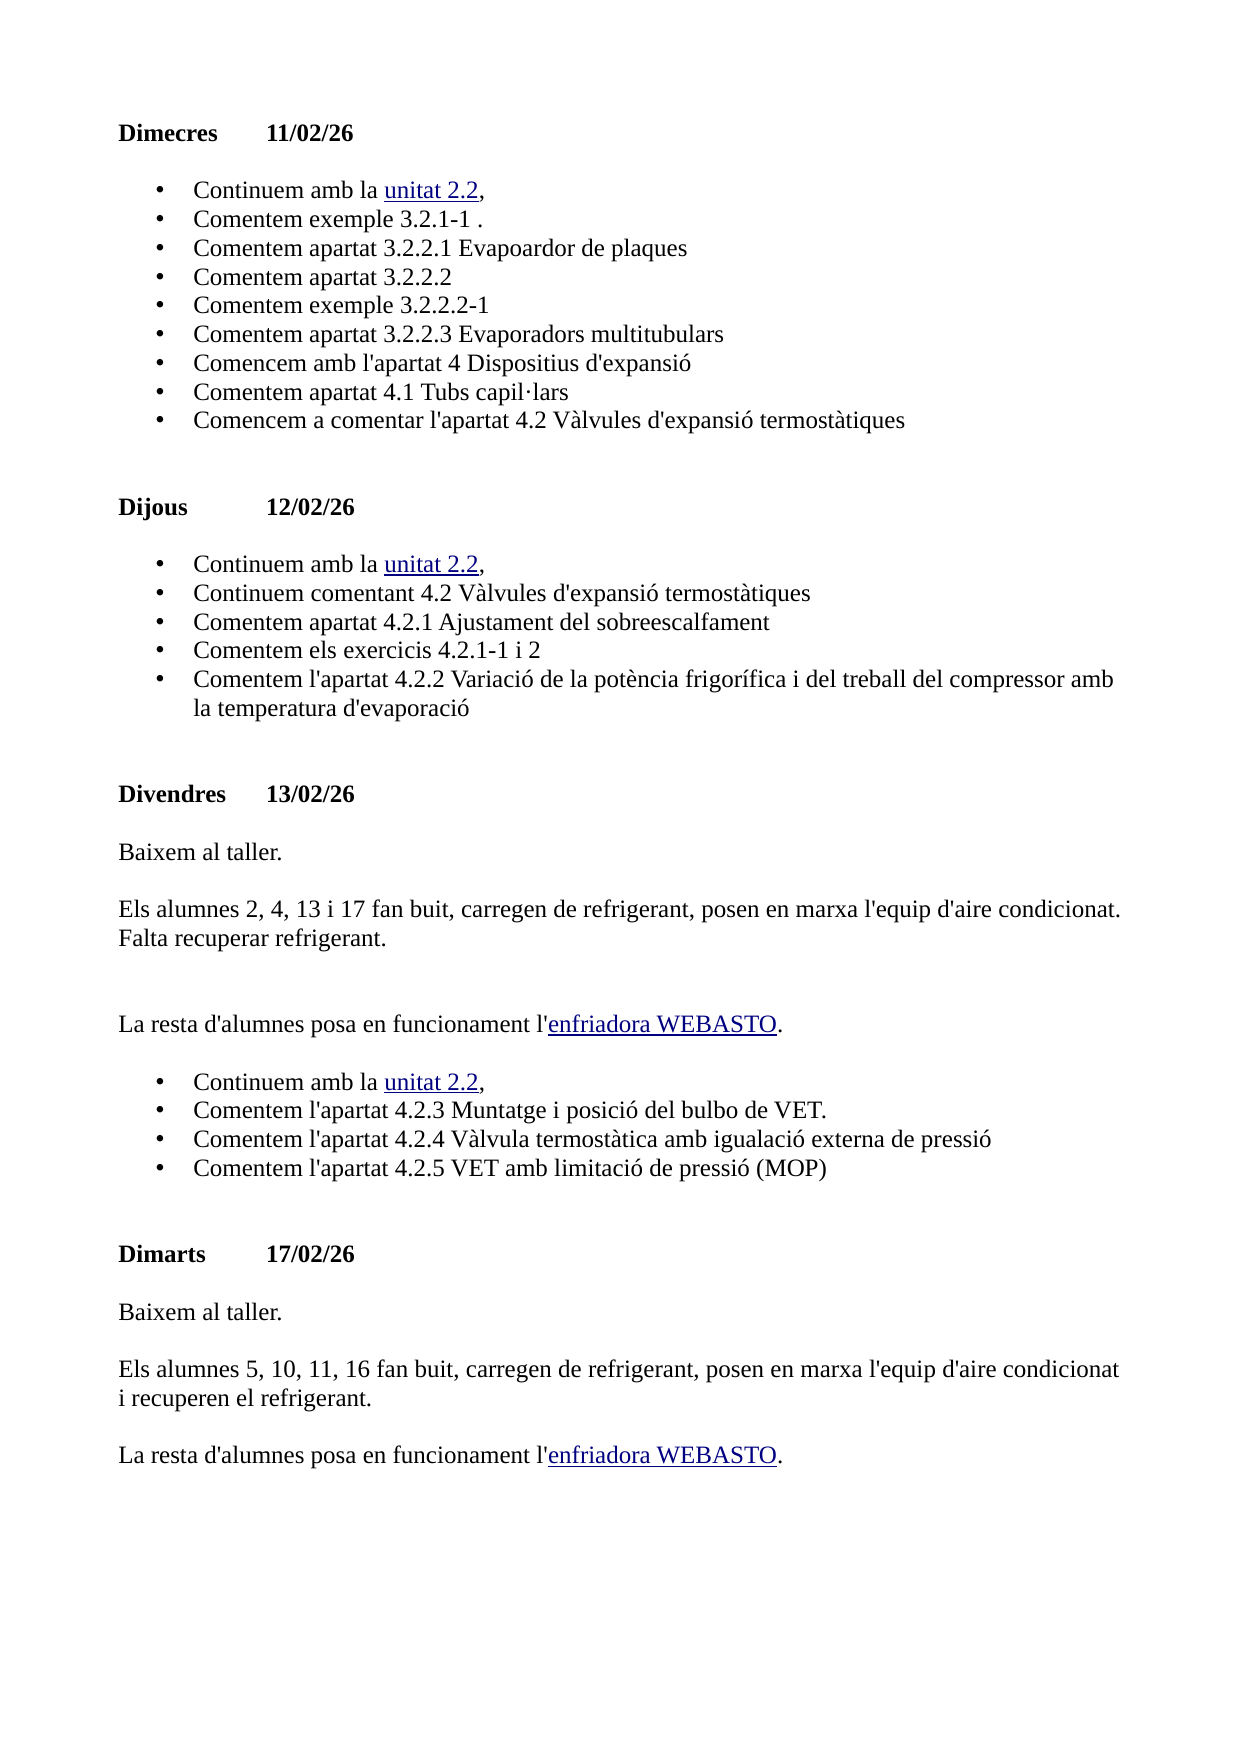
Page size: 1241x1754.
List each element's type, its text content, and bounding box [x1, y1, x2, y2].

list Comencem a comentar l'apartat 4.2 Vàlvules d'expansió termostàtiques [156, 406, 1122, 434]
list Comentem exemple 3.2.1-1 . [156, 204, 1122, 233]
list Comentem l'apartat 4.2.4 Vàlvula termostàtica amb igualació externa de pressió [156, 1124, 1122, 1153]
list Comentem exemple 3.2.2.2-1 [156, 291, 1122, 319]
list Comentem apartat 3.2.2.2 [156, 262, 1122, 291]
list Comencem amb l'apartat 4 Dispositius d'expansió [156, 348, 1122, 377]
text Els alumnes 2, 4, 13 i 17 fan buit, carregen de refrigerant, posen en marxa l'equip d'aire condicionat. Falta recuperar refrigerant. [118, 894, 1122, 952]
list Comentem apartat 3.2.2.1 Evapoardor de plaques [156, 233, 1122, 262]
list Comentem apartat 4.2.1 Ajustament del sobreescalfament [156, 607, 1122, 636]
text Els alumnes 5, 10, 11, 16 fan buit, carregen de refrigerant, posen en marxa l'equip d'aire condicionat i recuperen el refrigerant. [118, 1354, 1122, 1412]
list Comentem apartat 4.1 Tubs capil·lars [156, 377, 1122, 406]
text Divendres 13/02/26 [118, 779, 1122, 808]
text Baixem al taller. [118, 1297, 1122, 1326]
text Dimarts 17/02/26 [118, 1239, 1122, 1268]
list Continuem amb la unitat 2.2, [156, 176, 1122, 204]
text Dimecres 11/02/26 [118, 118, 1122, 147]
list Comentem l'apartat 4.2.5 VET amb limitació de pressió (MOP) [156, 1153, 1122, 1182]
list Comentem l'apartat 4.2.3 Muntatge i posició del bulbo de VET. [156, 1096, 1122, 1124]
text La resta d'alumnes posa en funcionament l'enfriadora WEBASTO. [118, 1009, 1122, 1038]
text La resta d'alumnes posa en funcionament l'enfriadora WEBASTO. [118, 1441, 1122, 1469]
list Comentem l'apartat 4.2.2 Variació de la potència frigorífica i del treball del compressor amb la temperatura d'evaporació [156, 664, 1122, 722]
list Continuem amb la unitat 2.2, [156, 1067, 1122, 1096]
list Continuem amb la unitat 2.2, [156, 549, 1122, 578]
text Baixem al taller. [118, 837, 1122, 866]
list Continuem comentant 4.2 Vàlvules d'expansió termostàtiques [156, 578, 1122, 607]
list Comentem els exercicis 4.2.1-1 i 2 [156, 636, 1122, 664]
list Comentem apartat 3.2.2.3 Evaporadors multitubulars [156, 319, 1122, 348]
text Dijous 12/02/26 [118, 492, 1122, 521]
